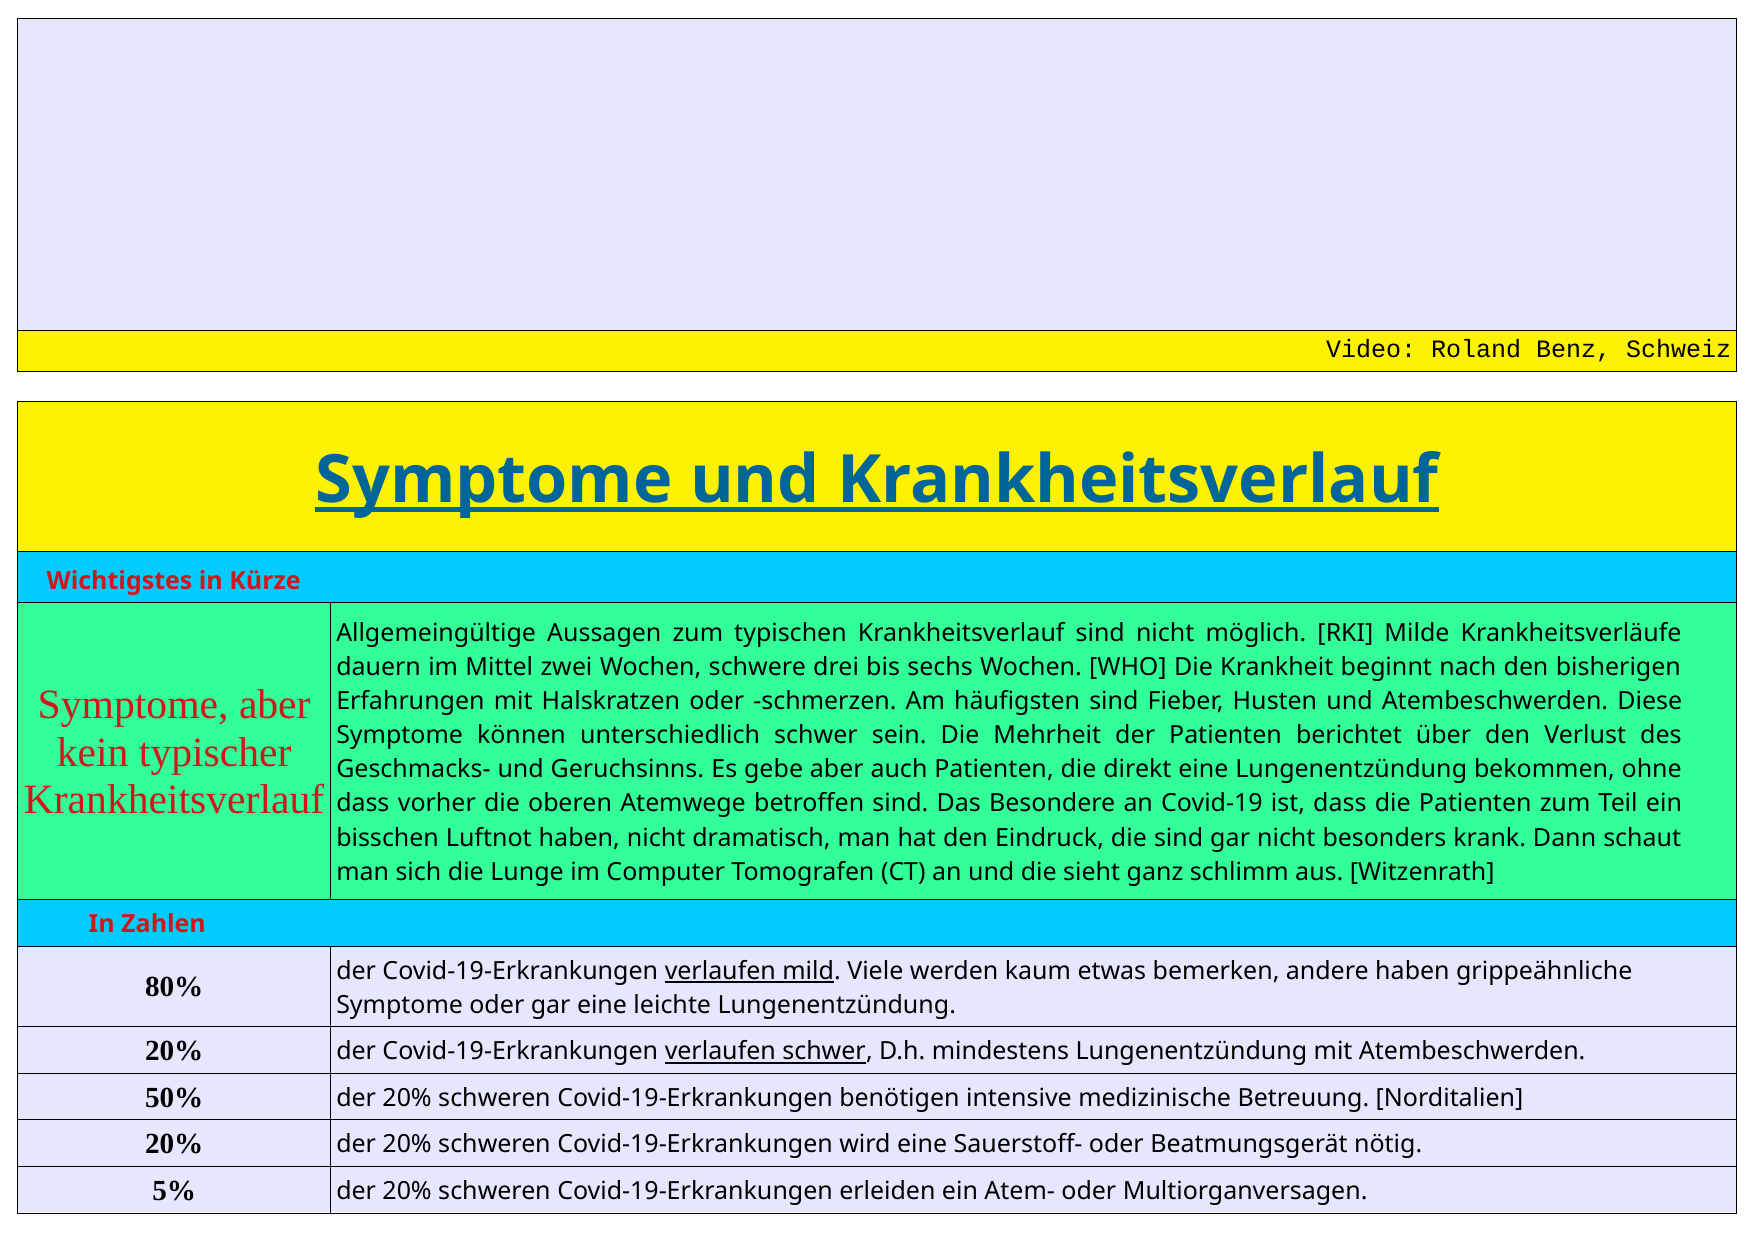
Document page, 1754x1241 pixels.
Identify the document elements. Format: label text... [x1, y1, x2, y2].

table_cell der 20% schweren Covid-19-Erkrankungen erleiden ein Atem- oder Multiorganversagen. [331, 1167, 1736, 1212]
table_cell In Zahlen [18, 900, 1736, 946]
table_cell Allgemeingültige Aussagen zum typischen Krankheitsverlauf sind nicht möglich. [RKI] Milde Krankheitsverläufe dauern im Mittel zwei Wochen, schwere drei bis sechs Wochen. [WHO] Die Krankheit beginnt nach den bisherigen Erfahrungen mit Halskratzen oder -schmerzen. Am häufigsten sind Fieber, Husten und Atembeschwerden. Diese Symptome können unterschiedlich schwer sein. Die Mehrheit der Patienten berichtet über den Verlust des Geschmacks- und Geruchsinns. Es gebe aber auch Patienten, die direkt eine Lungenentzündung bekommen, ohne dass vorher die oberen Atemwege betroffen sind. Das Besondere an Covid-19 ist, dass die Patienten zum Teil ein bisschen Luftnot haben, nicht dramatisch, man hat den Eindruck, die sind gar nicht besonders krank. Dann schaut man sich die Lunge im Computer Tomografen (CT) an und die sieht ganz schlimm aus. [Witzenrath] [331, 603, 1736, 899]
table_cell [18, 19, 1736, 330]
table_cell 20% [18, 1120, 330, 1166]
table_cell 80% [18, 947, 330, 1026]
table_cell der Covid-19-Erkrankungen verlaufen mild. Viele werden kaum etwas bemerken, andere haben grippeähnliche Symptome oder gar eine leichte Lungenentzündung. [331, 947, 1736, 1026]
table_header Symptome und Krankheitsverlauf [18, 402, 1736, 551]
table_cell der 20% schweren Covid-19-Erkrankungen benötigen intensive medizinische Betreuung. [Norditalien] [331, 1074, 1736, 1119]
table_cell Symptome, aber kein typischer Krankheitsverlauf [18, 603, 330, 899]
table_cell der 20% schweren Covid-19-Erkrankungen wird eine Sauerstoff- oder Beatmungsgerät nötig. [331, 1120, 1736, 1166]
table_cell 20% [18, 1027, 330, 1073]
table_cell 50% [18, 1074, 330, 1119]
table_cell 5% [18, 1167, 330, 1212]
table_cell der Covid-19-Erkrankungen verlaufen schwer, D.h. mindestens Lungenentzündung mit Atembeschwerden. [331, 1027, 1736, 1073]
table_cell Video: Roland Benz, Schweiz [18, 331, 1736, 371]
table_cell Wichtigstes in Kürze [18, 552, 1736, 602]
